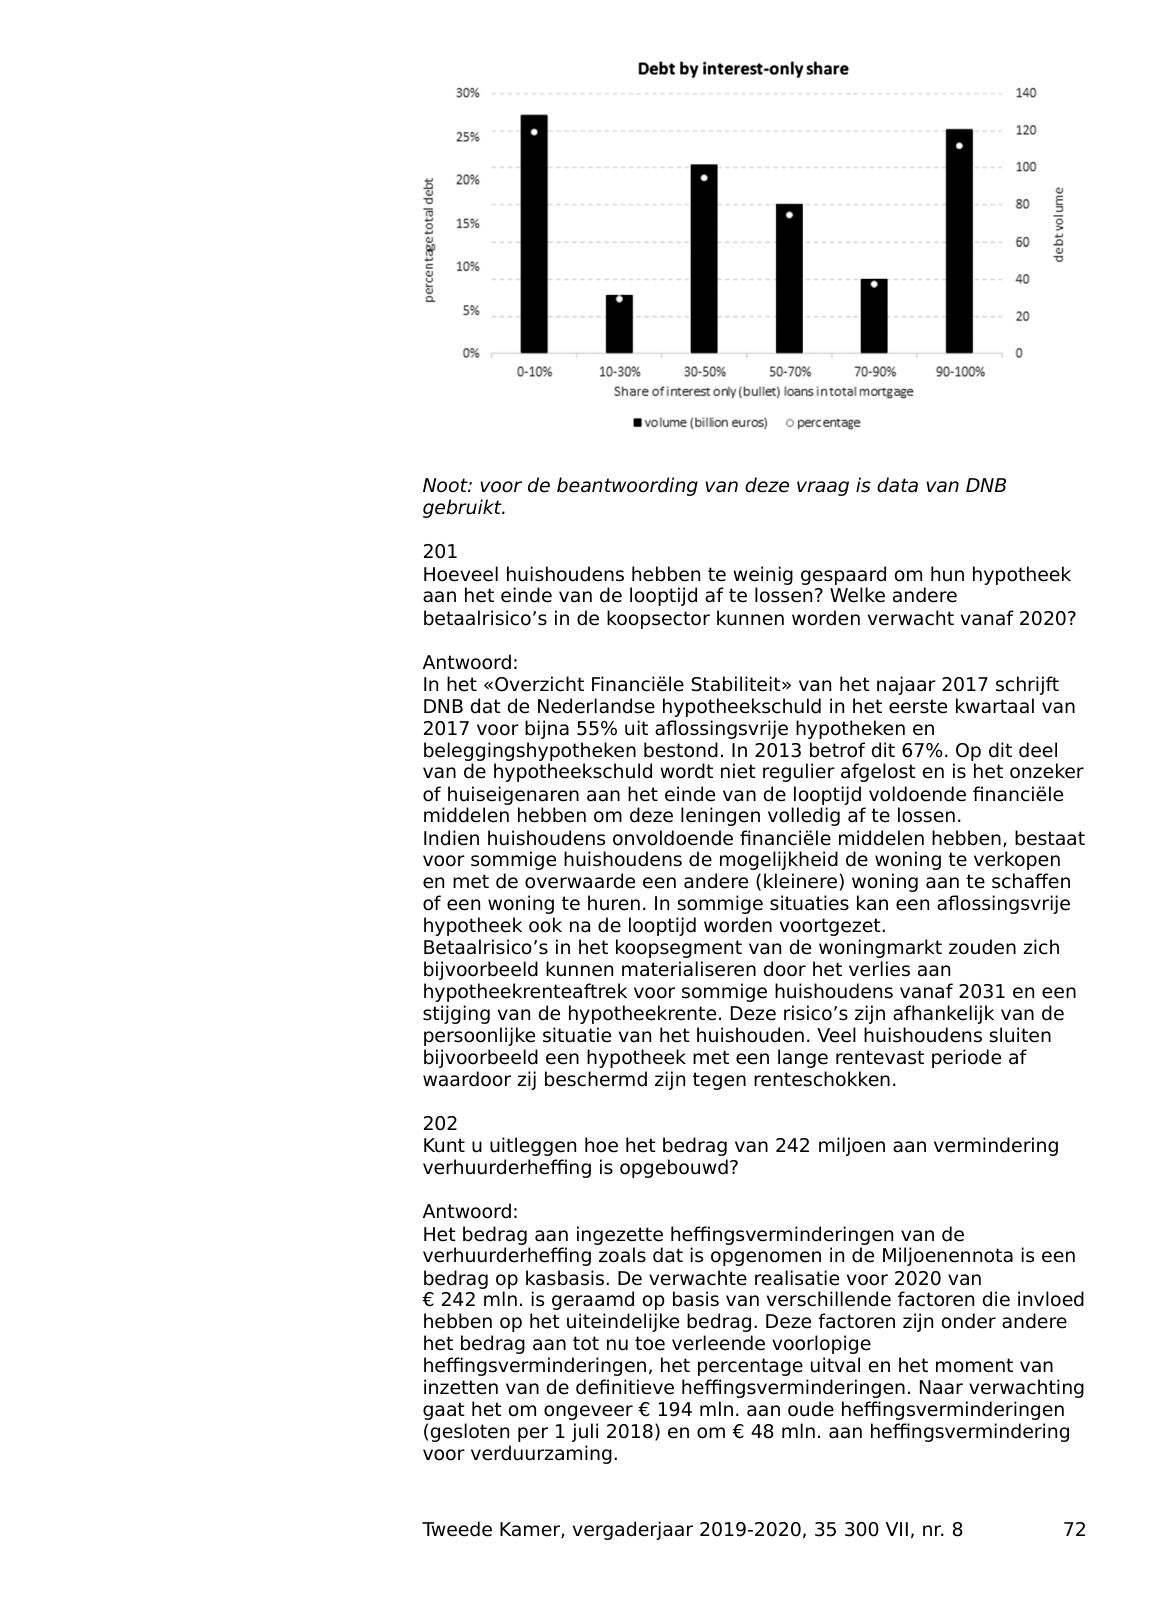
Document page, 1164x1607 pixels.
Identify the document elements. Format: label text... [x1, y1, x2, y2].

text Kunt u uitleggen hoe het bedrag van 242 miljoen aan vermindering verhuurderheffing is opgebouwd? [422, 1135, 1087, 1179]
text 201 [422, 541, 1087, 563]
text Antwoord: [422, 1201, 1087, 1223]
picture [422, 59, 1067, 432]
text Indien huishoudens onvoldoende financiële middelen hebben, bestaat voor sommige huishoudens de mogelijkheid de woning te verkopen en met de overwaarde een andere (kleinere) woning aan te schaffen of een woning te huren. In sommige situaties kan een aflossingsvrije hypotheek ook na de looptijd worden voortgezet. [422, 827, 1087, 937]
text 202 [422, 1113, 1087, 1135]
text Hoeveel huishoudens hebben te weinig gespaard om hun hypotheek aan het einde van de looptijd af te lossen? Welke andere betaalrisico’s in de koopsector kunnen worden verwacht vanaf 2020? [422, 563, 1087, 629]
text Noot: voor de beantwoording van deze vraag is data van DNB gebruikt. [422, 475, 1087, 519]
text Betaalrisico’s in het koopsegment van de woningmarkt zouden zich bijvoorbeeld kunnen materialiseren door het verlies aan hypotheekrenteaftrek voor sommige huishoudens vanaf 2031 en een stijging van de hypotheekrente. Deze risico’s zijn afhankelijk van de persoonlijke situatie van het huishouden. Veel huishoudens sluiten bijvoorbeeld een hypotheek met een lange rentevast periode af waardoor zij beschermd zijn tegen renteschokken. [422, 937, 1087, 1091]
text Antwoord: [422, 652, 1087, 673]
text Het bedrag aan ingezette heffingsverminderingen van de verhuurderheffing zoals dat is opgenomen in de Miljoenennota is een bedrag op kasbasis. De verwachte realisatie voor 2020 van € 242 mln. is geraamd op basis van verschillende factoren die invloed hebben op het uiteindelijke bedrag. Deze factoren zijn onder andere het bedrag aan tot nu toe verleende voorlopige heffingsverminderingen, het percentage uitval en het moment van inzetten van de definitieve heffingsverminderingen. Naar verwachting gaat het om ongeveer € 194 mln. aan oude heffingsverminderingen (gesloten per 1 juli 2018) en om € 48 mln. aan heffingsvermindering voor verduurzaming. [422, 1223, 1087, 1465]
text In het «Overzicht Financiële Stabiliteit» van het najaar 2017 schrijft DNB dat de Nederlandse hypotheekschuld in het eerste kwartaal van 2017 voor bijna 55% uit aflossingsvrije hypotheken en beleggingshypotheken bestond. In 2013 betrof dit 67%. Op dit deel van de hypotheekschuld wordt niet regulier afgelost en is het onzeker of huiseigenaren aan het einde van de looptijd voldoende financiële middelen hebben om deze leningen volledig af te lossen. [422, 673, 1087, 827]
